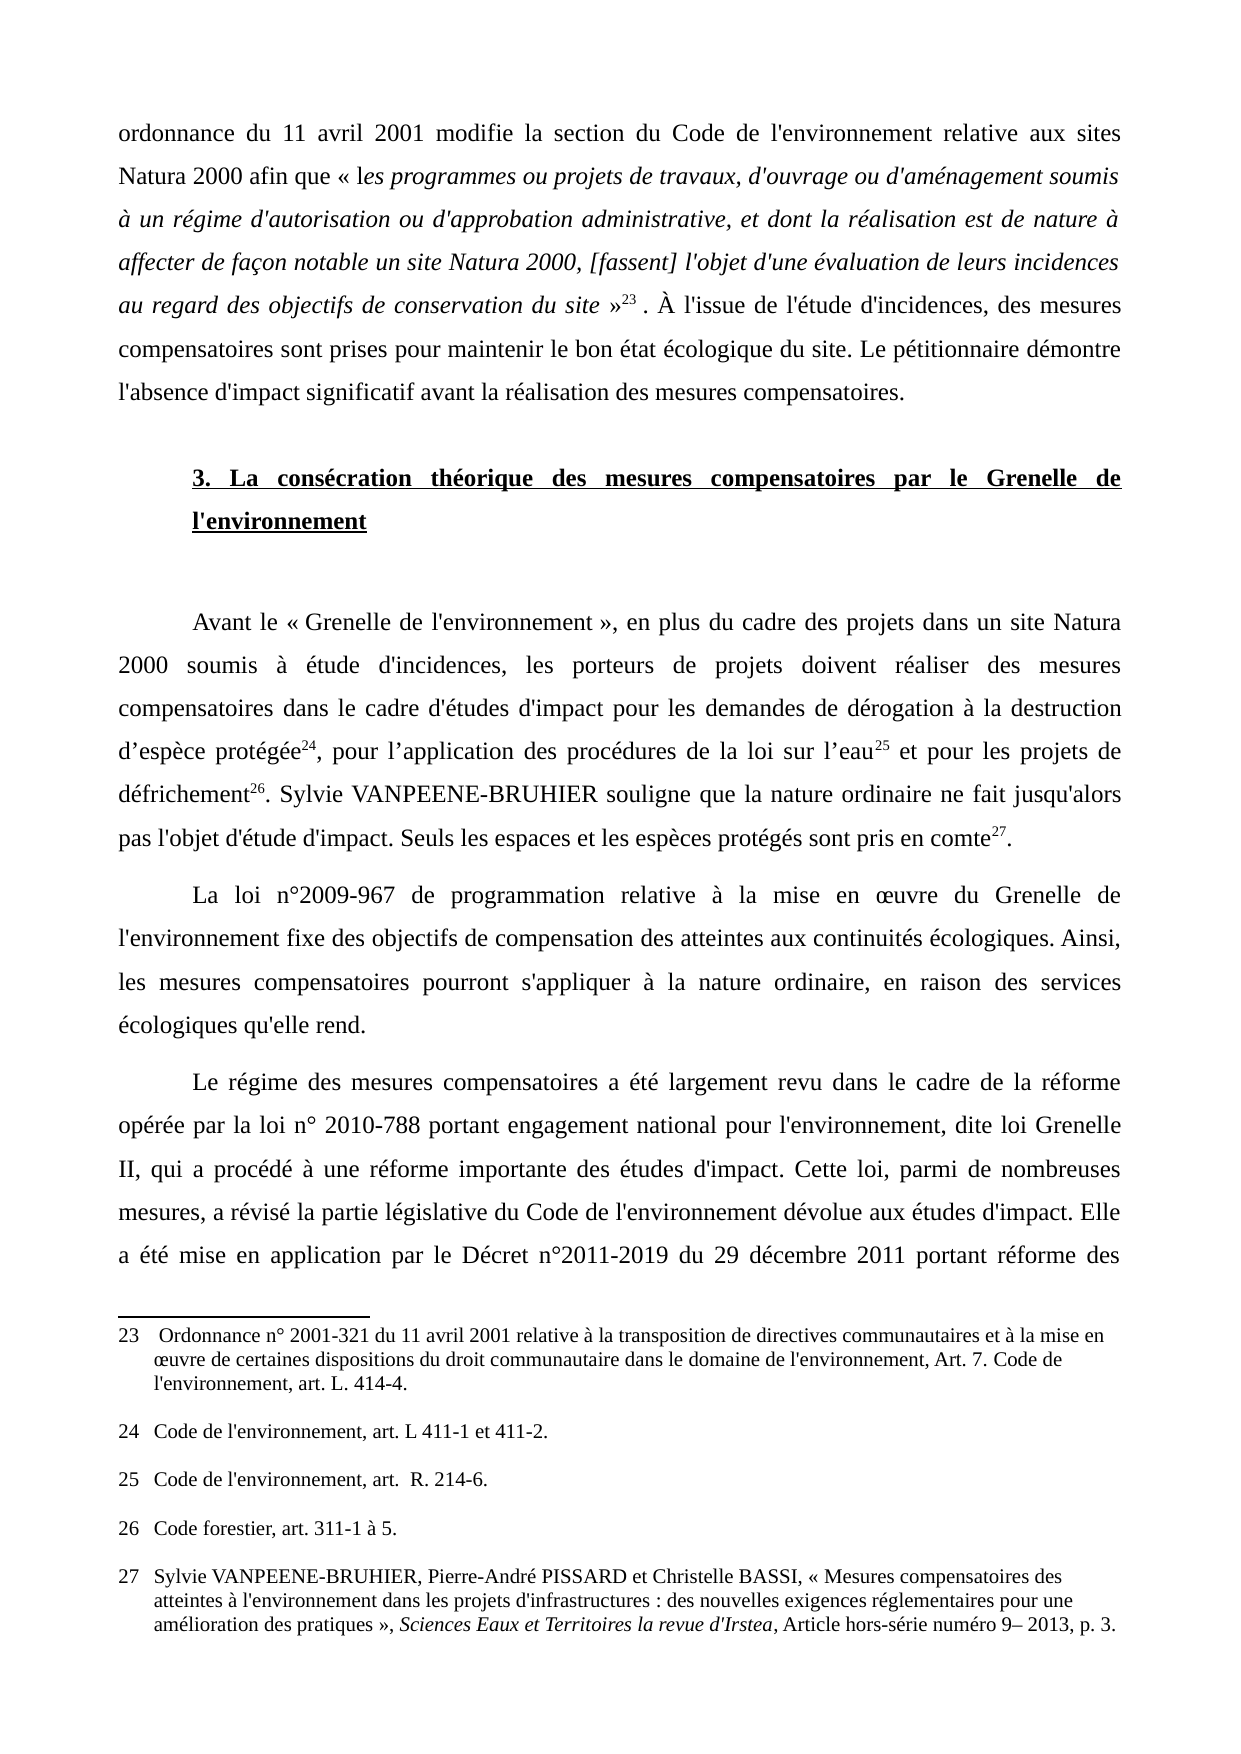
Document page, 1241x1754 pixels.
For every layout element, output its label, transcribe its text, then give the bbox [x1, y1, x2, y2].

text Avant le « Grenelle de l'environnement », en plus du cadre des projets dans un site Natura 2000 soumis à étude d'incidences, les porteurs de projets doivent réaliser des mesures compensatoires dans le cadre d'études d'impact pour les demandes de dérogation à la destruction d’espèce protégée, pour l’application des procédures de la loi sur l’eau et pour les projets de défrichement. Sylvie VANPEENE-BRUHIER souligne que la nature ordinaire ne fait jusqu'alors pas l'objet d'étude d'impact. Seuls les espaces et les espèces protégés sont pris en comte. [118, 607, 1122, 851]
text Code forestier, art. 311-1 à 5. [118, 1516, 1122, 1539]
text La loi n°2009-967 de programmation relative à la mise en œuvre du Grenelle de l'environnement fixe des objectifs de compensation des atteintes aux continuités écologiques. Ainsi, les mesures compensatoires pourront s'appliquer à la nature ordinaire, en raison des services écologiques qu'elle rend. [118, 880, 1122, 1038]
text l'environnement [192, 489, 1122, 535]
text Sylvie VANPEENE-BRUHIER, Pierre-André PISSARD et Christelle BASSI, « Mesures compensatoires des atteintes à l'environnement dans les projets d'infrastructures : des nouvelles exigences réglementaires pour une amélioration des pratiques », Sciences Eaux et Territoires la revue d'Irstea, Article hors-série numéro 9– 2013, p. 3. [118, 1564, 1122, 1636]
text Code de l'environnement, art. R. 214-6. [118, 1467, 1122, 1491]
text Code de l'environnement, art. L 411-1 et 411-2. [118, 1419, 1122, 1443]
text ordonnance du 11 avril 2001 modifie la section du Code de l'environnement relative aux sites Natura 2000 afin que « les programmes ou projets de travaux, d'ouvrage ou d'aménagement soumis à un régime d'autorisation ou d'approbation administrative, et dont la réalisation est de nature à affecter de façon notable un site Natura 2000, [fassent] l'objet d'une évaluation de leurs incidences au regard des objectifs de conservation du site » . À l'issue de l'étude d'incidences, des mesures compensatoires sont prises pour maintenir le bon état écologique du site. Le pétitionnaire démontre l'absence d'impact significatif avant la réalisation des mesures compensatoires. [118, 118, 1122, 406]
text 3. La consécration théorique des mesures compensatoires par le Grenelle de [192, 463, 1122, 488]
text Le régime des mesures compensatoires a été largement revu dans le cadre de la réforme opérée par la loi n° 2010-788 portant engagement national pour l'environnement, dite loi Grenelle II, qui a procédé à une réforme importante des études d'impact. Cette loi, parmi de nombreuses mesures, a révisé la partie législative du Code de l'environnement dévolue aux études d'impact. Elle a été mise en application par le Décret n°2011-2019 du 29 décembre 2011 portant réforme des [118, 1067, 1122, 1269]
text Ordonnance n° 2001-321 du 11 avril 2001 relative à la transposition de directives communautaires et à la mise en œuvre de certaines dispositions du droit communautaire dans le domaine de l'environnement, Art. 7. Code de l'environnement, art. L. 414-4. [118, 1323, 1122, 1395]
